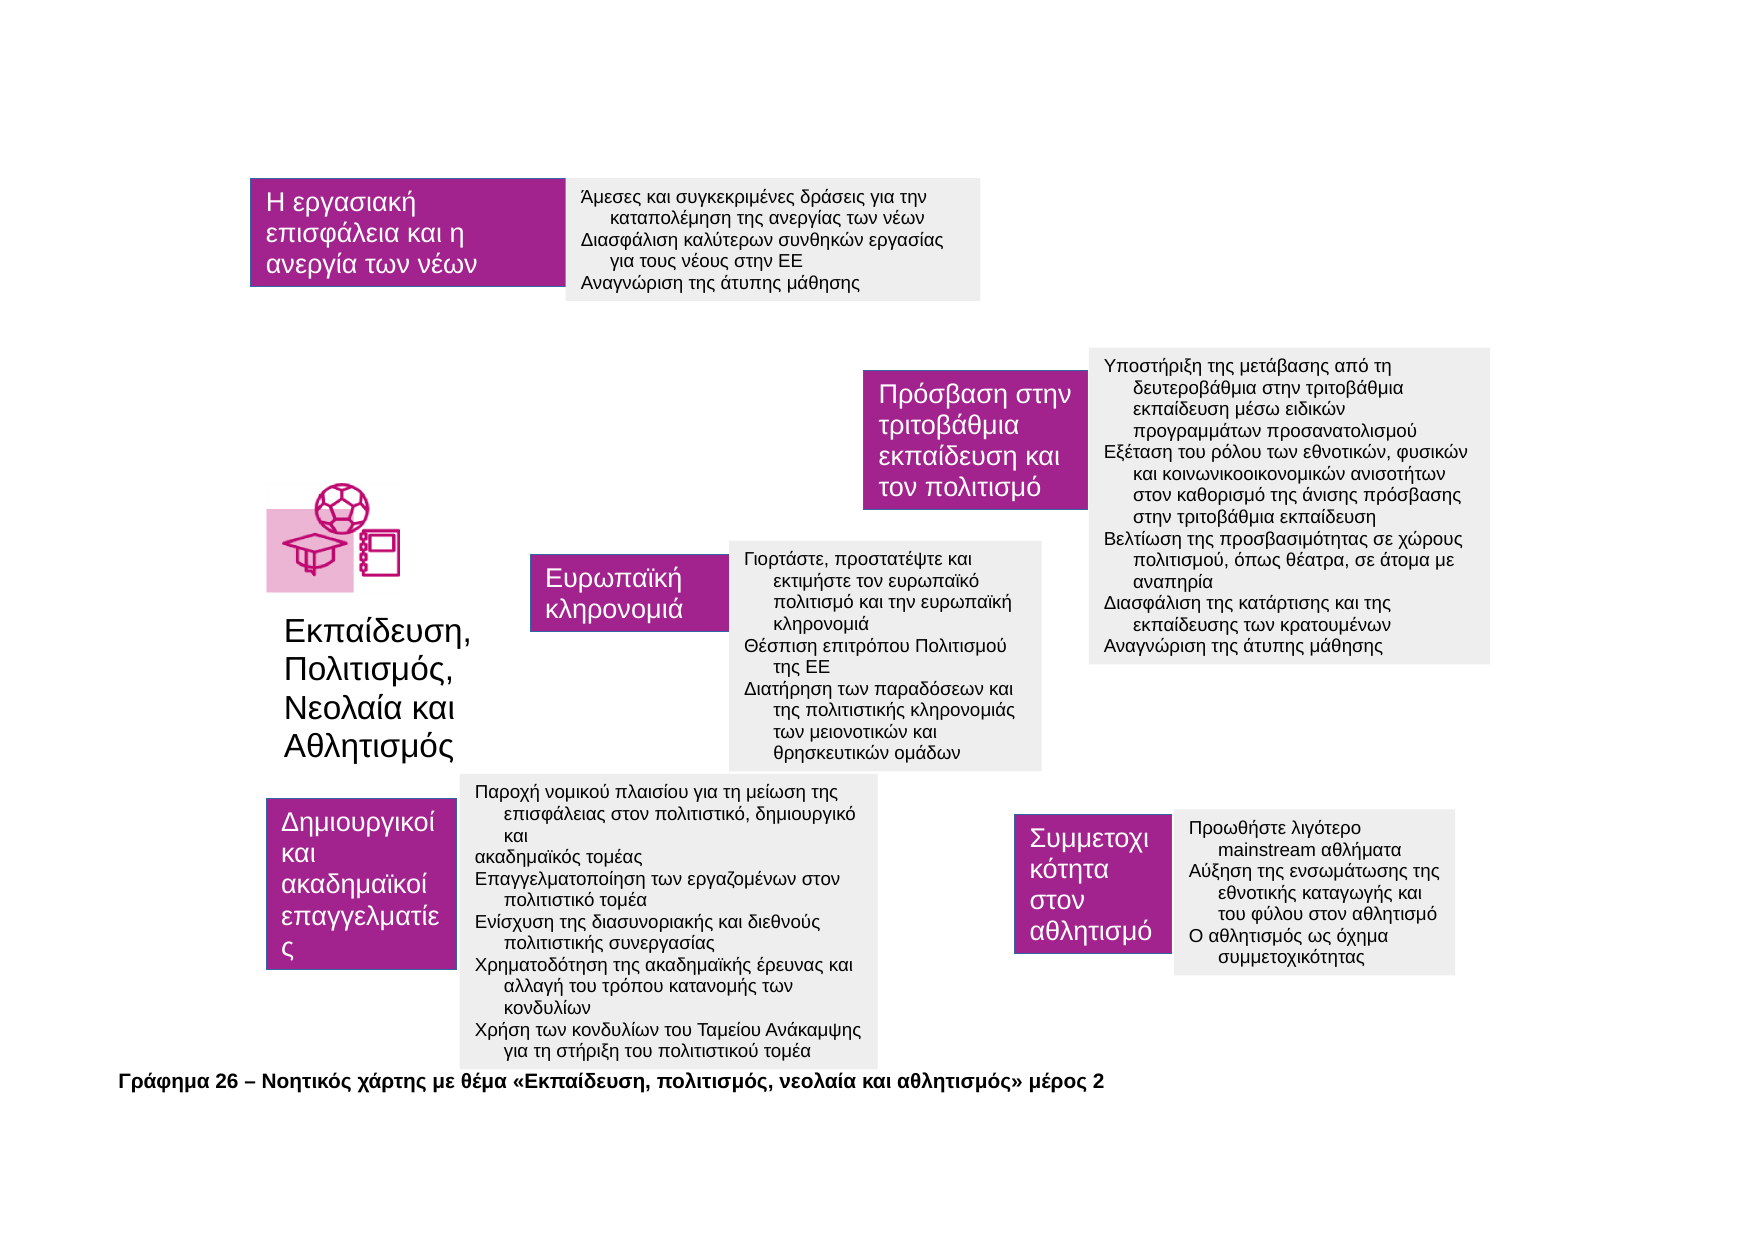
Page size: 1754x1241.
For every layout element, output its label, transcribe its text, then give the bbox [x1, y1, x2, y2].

text Γράφημα 26 – Νοητικός χάρτης με θέμα «Εκπαίδευση, πολιτισμός, νεολαία και αθλητισμός» μέρος 2 [118, 191, 1623, 1093]
picture [265, 481, 400, 596]
